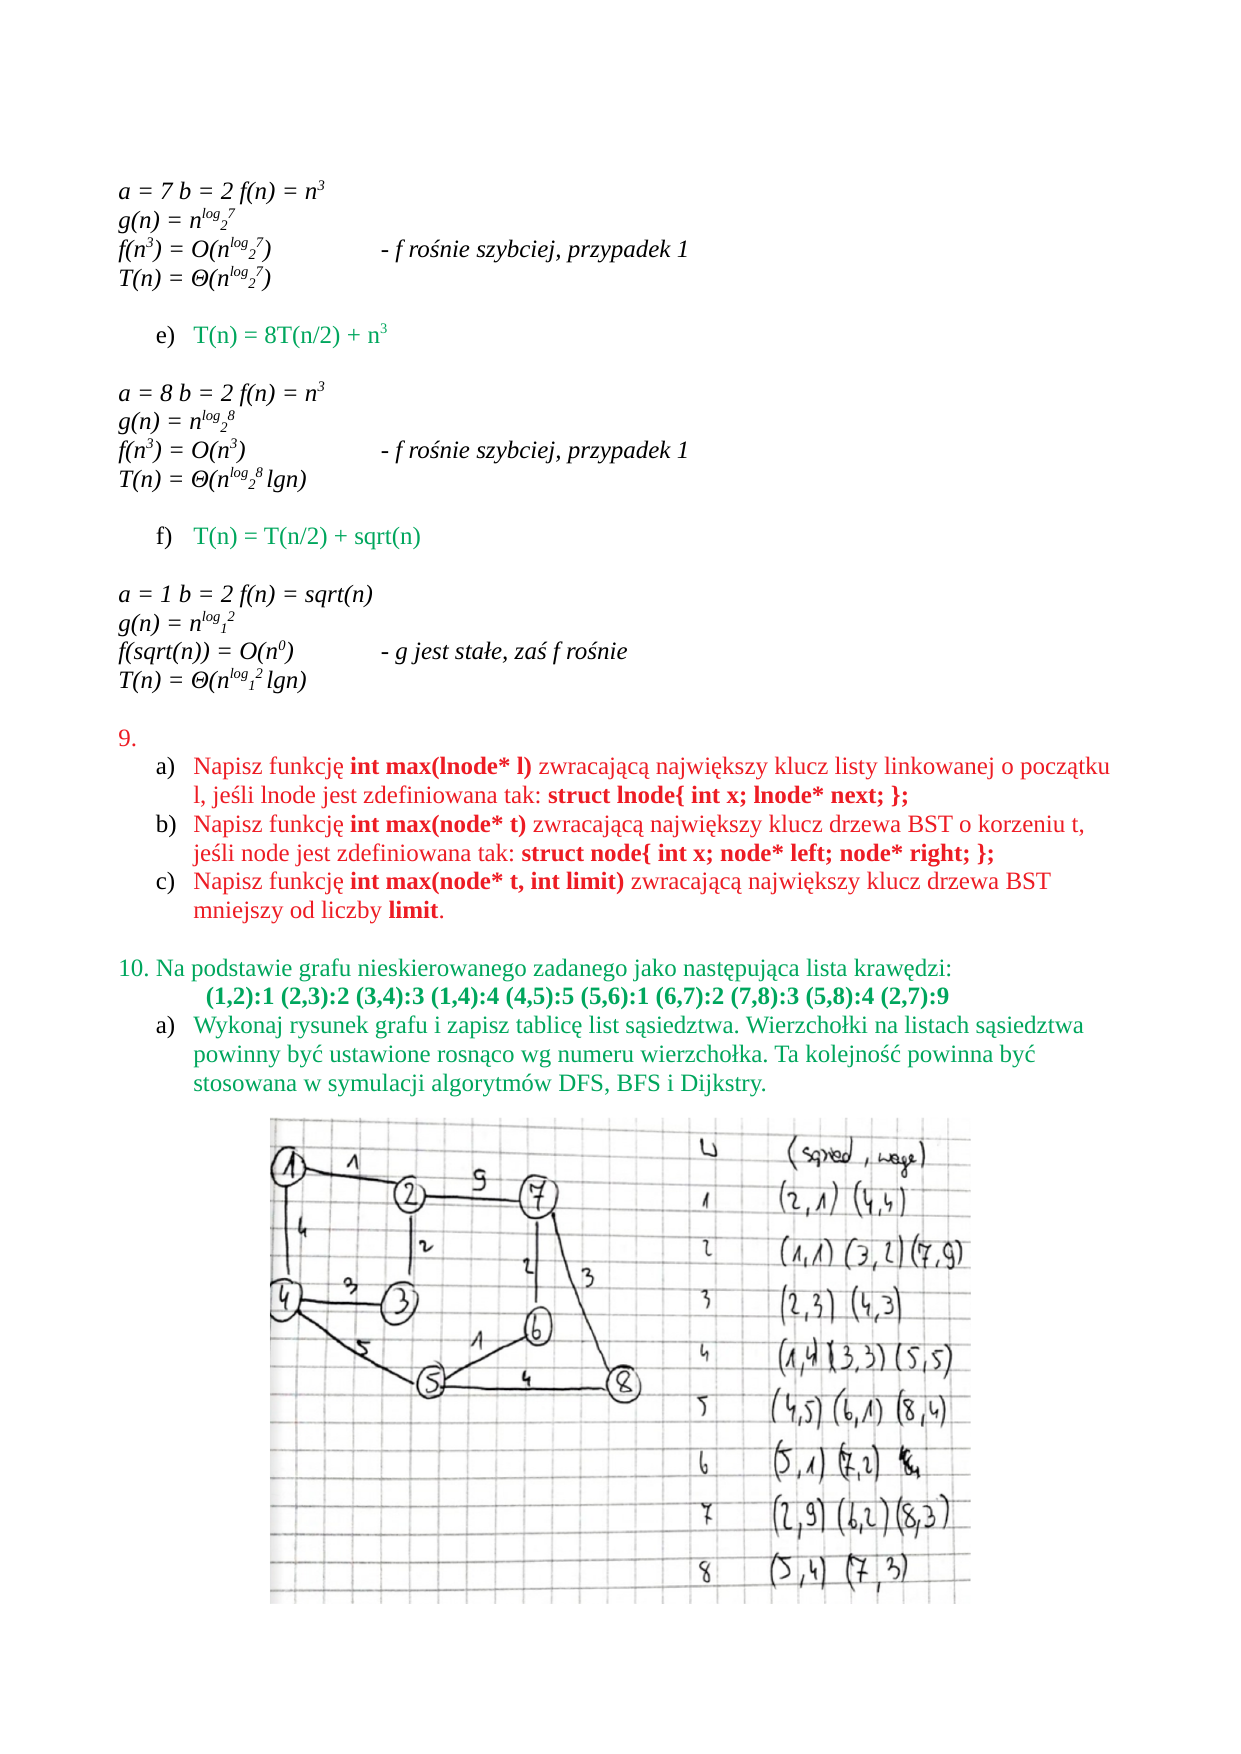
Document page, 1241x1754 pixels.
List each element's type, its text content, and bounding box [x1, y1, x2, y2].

text g(n) = nlog12 [118, 608, 1122, 636]
list T(n) = 8T(n/2) + n3 [156, 320, 1122, 349]
text f(n3) = O(nlog27) - f rośnie szybciej, przypadek 1 [118, 234, 1122, 263]
list Napisz funkcję int max(node* t) zwracającą największy klucz drzewa BST o korzeniu t, jeśli node jest zdefiniowana tak: struct node{ int x; node* left; node* right; }; [156, 809, 1122, 866]
text f(n3) = O(n3) - f rośnie szybciej, przypadek 1 [118, 435, 1122, 464]
text a = 7 b = 2 f(n) = n3 [118, 176, 1122, 205]
list Napisz funkcję int max(lnode* l) zwracającą największy klucz listy linkowanej o początku l, jeśli lnode jest zdefiniowana tak: struct lnode{ int x; lnode* next; }; [156, 751, 1122, 809]
text a = 1 b = 2 f(n) = sqrt(n) [118, 579, 1122, 608]
picture [270, 1118, 971, 1603]
text T(n) = Θ(nlog27) [118, 263, 1122, 291]
text T(n) = Θ(nlog12 lgn) [118, 665, 1122, 694]
text g(n) = nlog27 [118, 205, 1122, 234]
text T(n) = Θ(nlog28 lgn) [118, 464, 1122, 493]
list Wykonaj rysunek grafu i zapisz tablicę list sąsiedztwa. Wierzchołki na listach sąsiedztwa powinny być ustawione rosnąco wg numeru wierzchołka. Ta kolejność powinna być stosowana w symulacji algorytmów DFS, BFS i Dijkstry. [156, 1010, 1122, 1096]
text f(sqrt(n)) = O(n0) - g jest stałe, zaś f rośnie [118, 636, 1122, 665]
list T(n) = T(n/2) + sqrt(n) [156, 521, 1122, 550]
list Napisz funkcję int max(node* t, int limit) zwracającą największy klucz drzewa BST mniejszy od liczby limit. [156, 866, 1122, 924]
text 10. Na podstawie grafu nieskierowanego zadanego jako następująca lista krawędzi: (1,2):1 (2,3):2 (3,4):3 (1,4):4 (4,5):5 (5,6):1 (6,7):2 (7,8):3 (5,8):4 (2,7):9 [118, 953, 1122, 1010]
text a = 8 b = 2 f(n) = n3 [118, 378, 1122, 406]
text g(n) = nlog28 [118, 406, 1122, 435]
text 9. [118, 723, 1122, 751]
